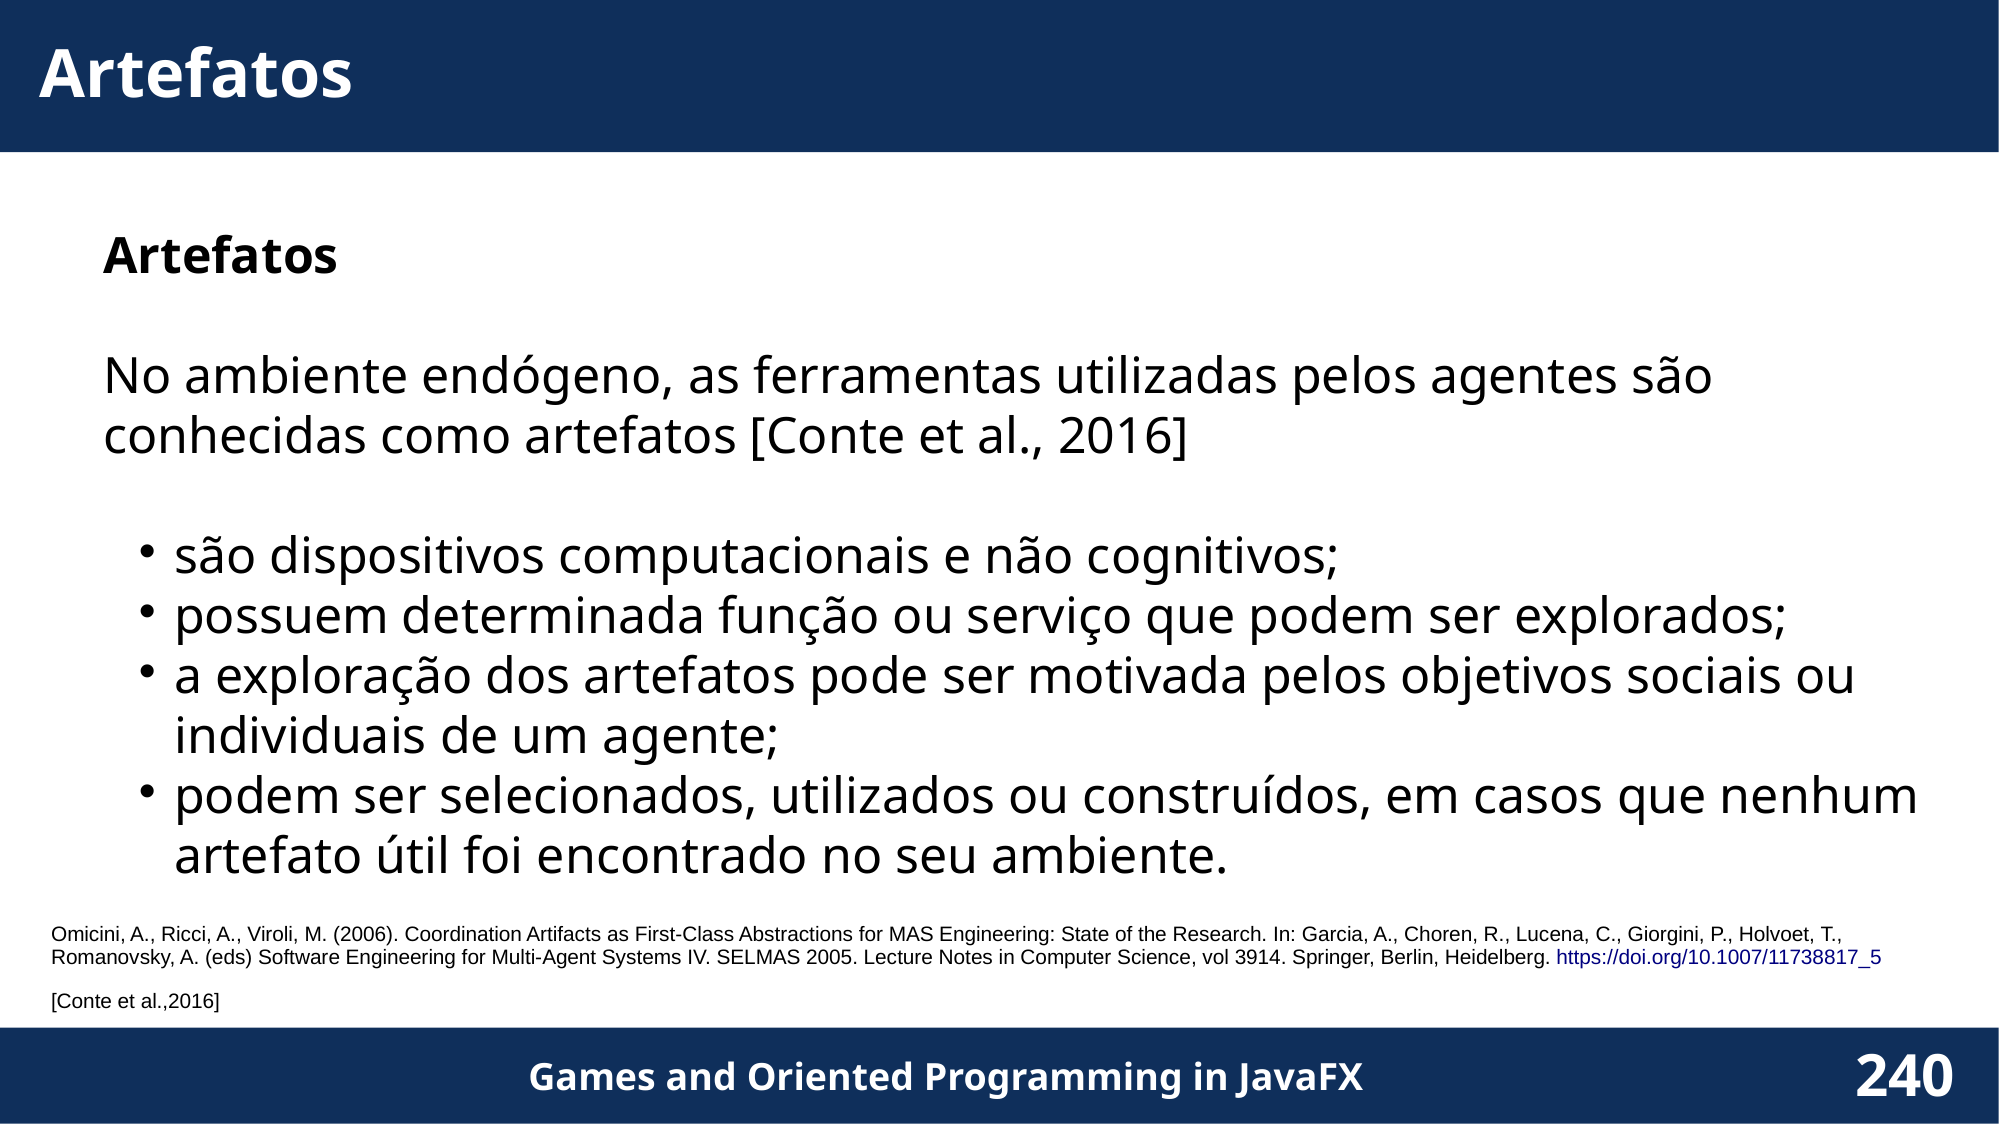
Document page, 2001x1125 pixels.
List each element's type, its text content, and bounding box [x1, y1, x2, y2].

text_box Artefatos No ambiente endógeno, as ferramentas utilizadas pelos agentes são conhecidas como artefatos [Conte et al., 2016] são dispositivos computacionais e não cognitivos; possuem determinada função ou serviço que podem ser explorados; a exploração dos artefatos pode ser motivada pelos objetivos sociais ou individuais de um agente; podem ser selecionados, utilizados ou construídos, em casos que nenhum artefato útil foi encontrado no seu ambiente. [88, 216, 1947, 892]
text_box Omicini, A., Ricci, A., Viroli, M. (2006). Coordination Artifacts as First-Class Abstractions for MAS Engineering: State of the Research. In: Garcia, A., Choren, R., Lucena, C., Giorgini, P., Holvoet, T., Romanovsky, A. (eds) Software Engineering for Multi-Agent Systems IV. SELMAS 2005. Lecture Notes in Computer Science, vol 3914. Springer, Berlin, Heidelberg. https://doi.org/10.1007/11738817_5 [Conte et al.,2016] [36, 915, 1949, 1021]
text_box Artefatos [25, 23, 1999, 119]
